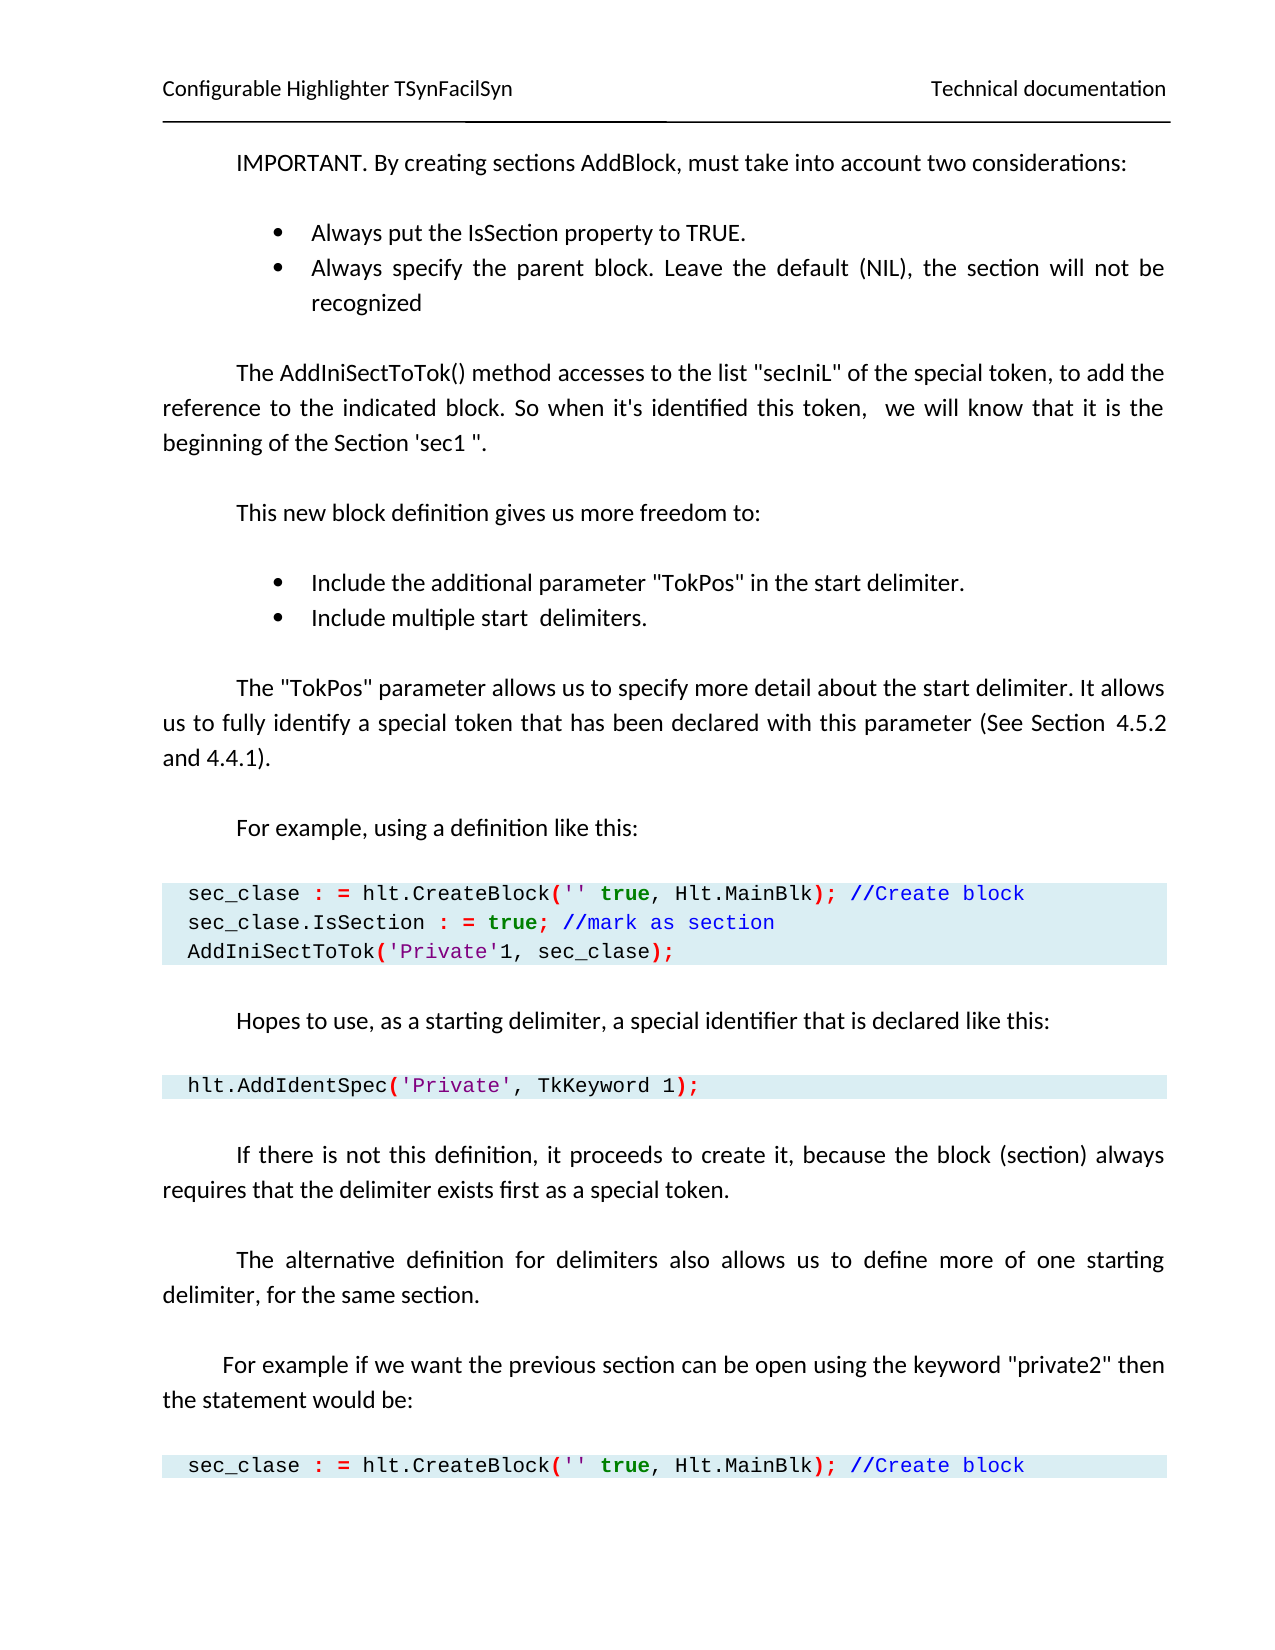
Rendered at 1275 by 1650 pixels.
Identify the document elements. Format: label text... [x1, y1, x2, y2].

text For example, using a definition like this: [162, 813, 1167, 843]
text The alternative definition for delimiters also allows us to define more of one starting delimiter, for the same section. [162, 1245, 1167, 1310]
text If there is not this definition, it proceeds to create it, because the block (section) always requires that the delimiter exists first as a special token. [162, 1140, 1167, 1205]
text sec_clase.IsSection : = true; //mark as section [162, 912, 1167, 936]
text Hopes to use, as a starting delimiter, a special identifier that is declared like this: [162, 1005, 1167, 1036]
list Include the additional parameter "TokPos" in the start delimiter. [274, 568, 1167, 598]
text hlt.AddIdentSpec('Private', TkKeyword 1); [162, 1075, 1167, 1099]
text This new block definition gives us more freedom to: [162, 498, 1167, 528]
text AddIniSectToTok('Private'1, sec_clase); [162, 941, 1167, 965]
text sec_clase : = hlt.CreateBlock('' true, Hlt.MainBlk); //Create block [162, 883, 1167, 906]
text The "TokPos" parameter allows us to specify more detail about the start delimiter. It allows us to fully identify a special token that has been declared with this parameter (See Section 4.5.2 and 4.4.1). [162, 673, 1167, 773]
text The AddIniSectToTok() method accesses to the list "secIniL" of the special token, to add the reference to the indicated block. So when it's identified this token, we will know that it is the beginning of the Section 'sec1 ". [162, 358, 1167, 458]
text IMPORTANT. By creating sections AddBlock, must take into account two considerations: [162, 148, 1167, 178]
list Always specify the parent block. Leave the default (NIL), the section will not be recognized [274, 253, 1167, 318]
text For example if we want the previous section can be open using the keyword "private2" then the statement would be: [162, 1350, 1167, 1415]
list Include multiple start delimiters. [274, 603, 1167, 633]
list Always put the IsSection property to TRUE. [274, 218, 1167, 248]
text sec_clase : = hlt.CreateBlock('' true, Hlt.MainBlk); //Create block [162, 1455, 1167, 1478]
